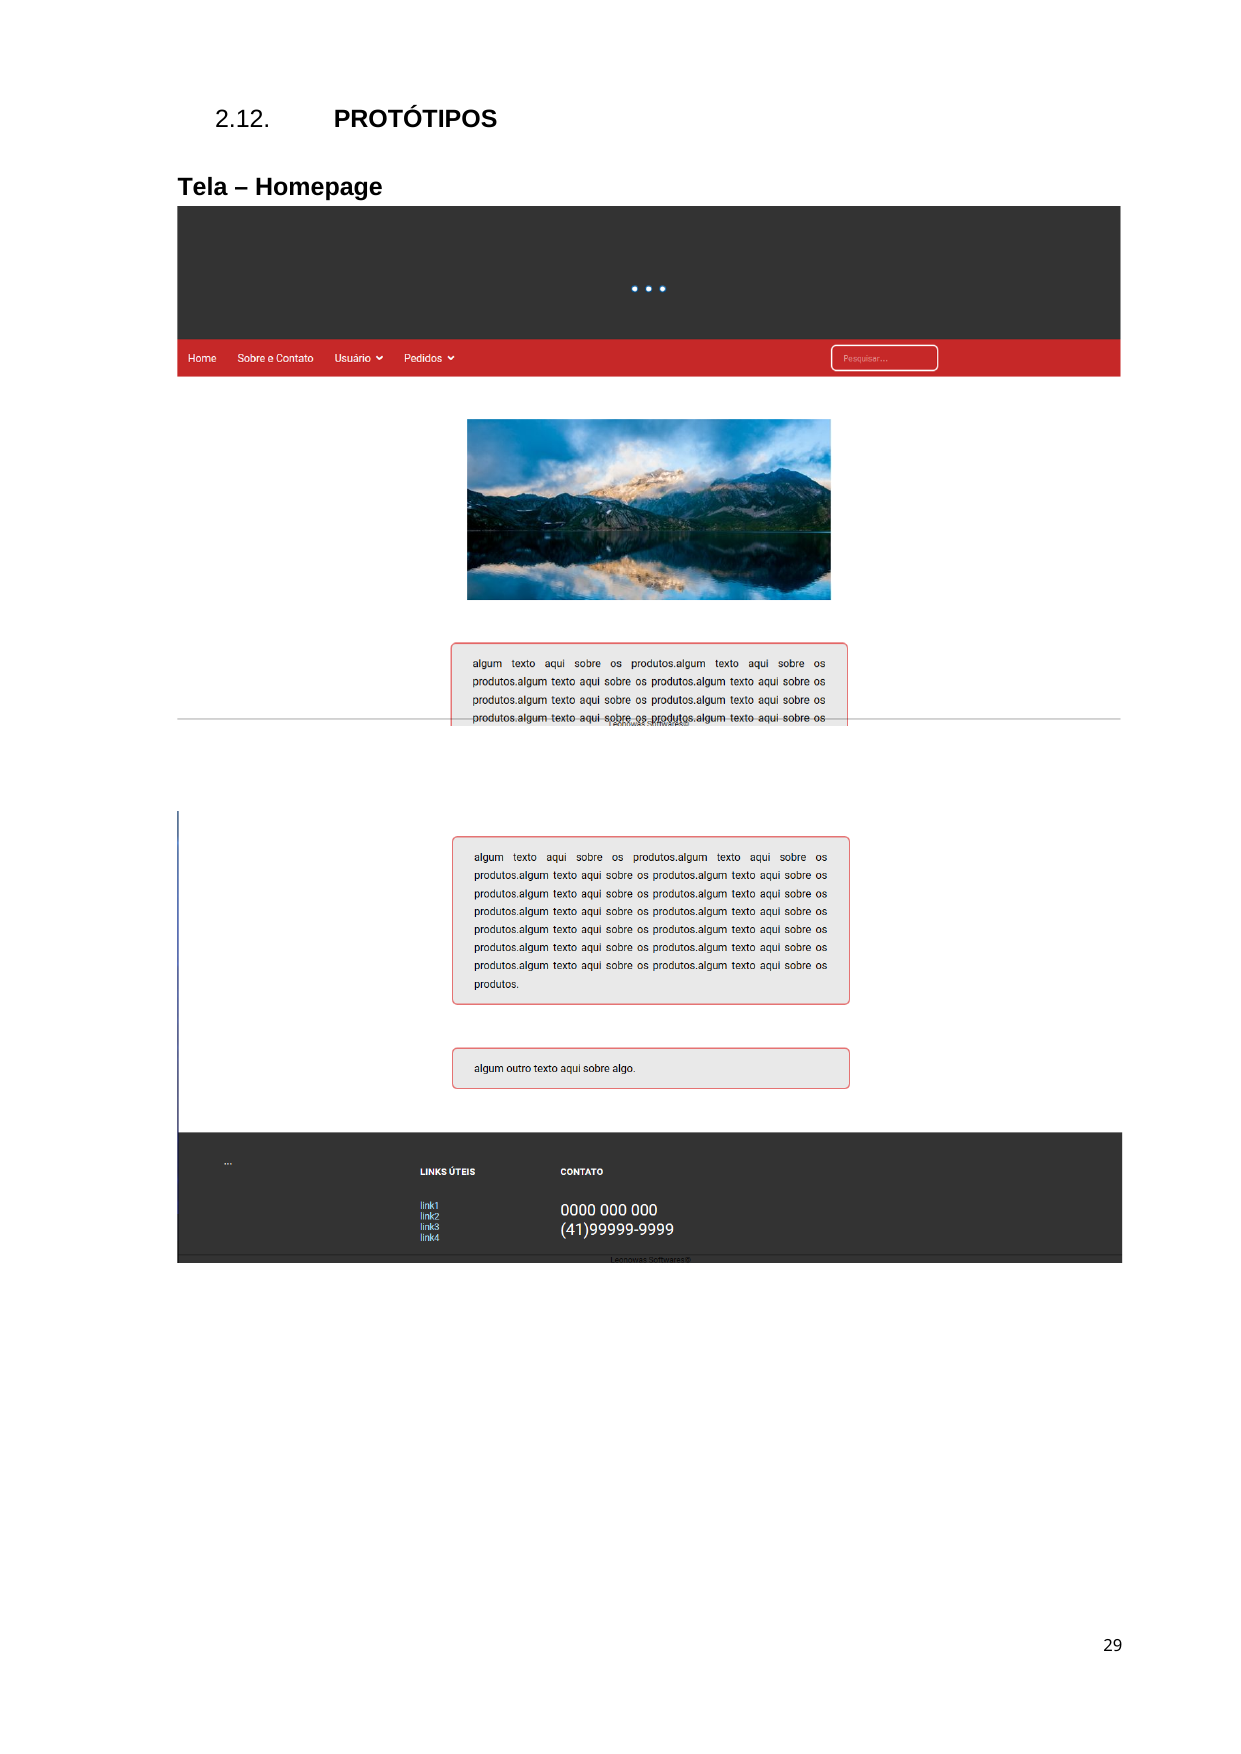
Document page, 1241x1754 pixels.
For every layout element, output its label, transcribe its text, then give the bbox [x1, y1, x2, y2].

subtitle Tela – Homepage [177, 172, 1122, 201]
list PROTÓTIPOS [215, 104, 1122, 132]
